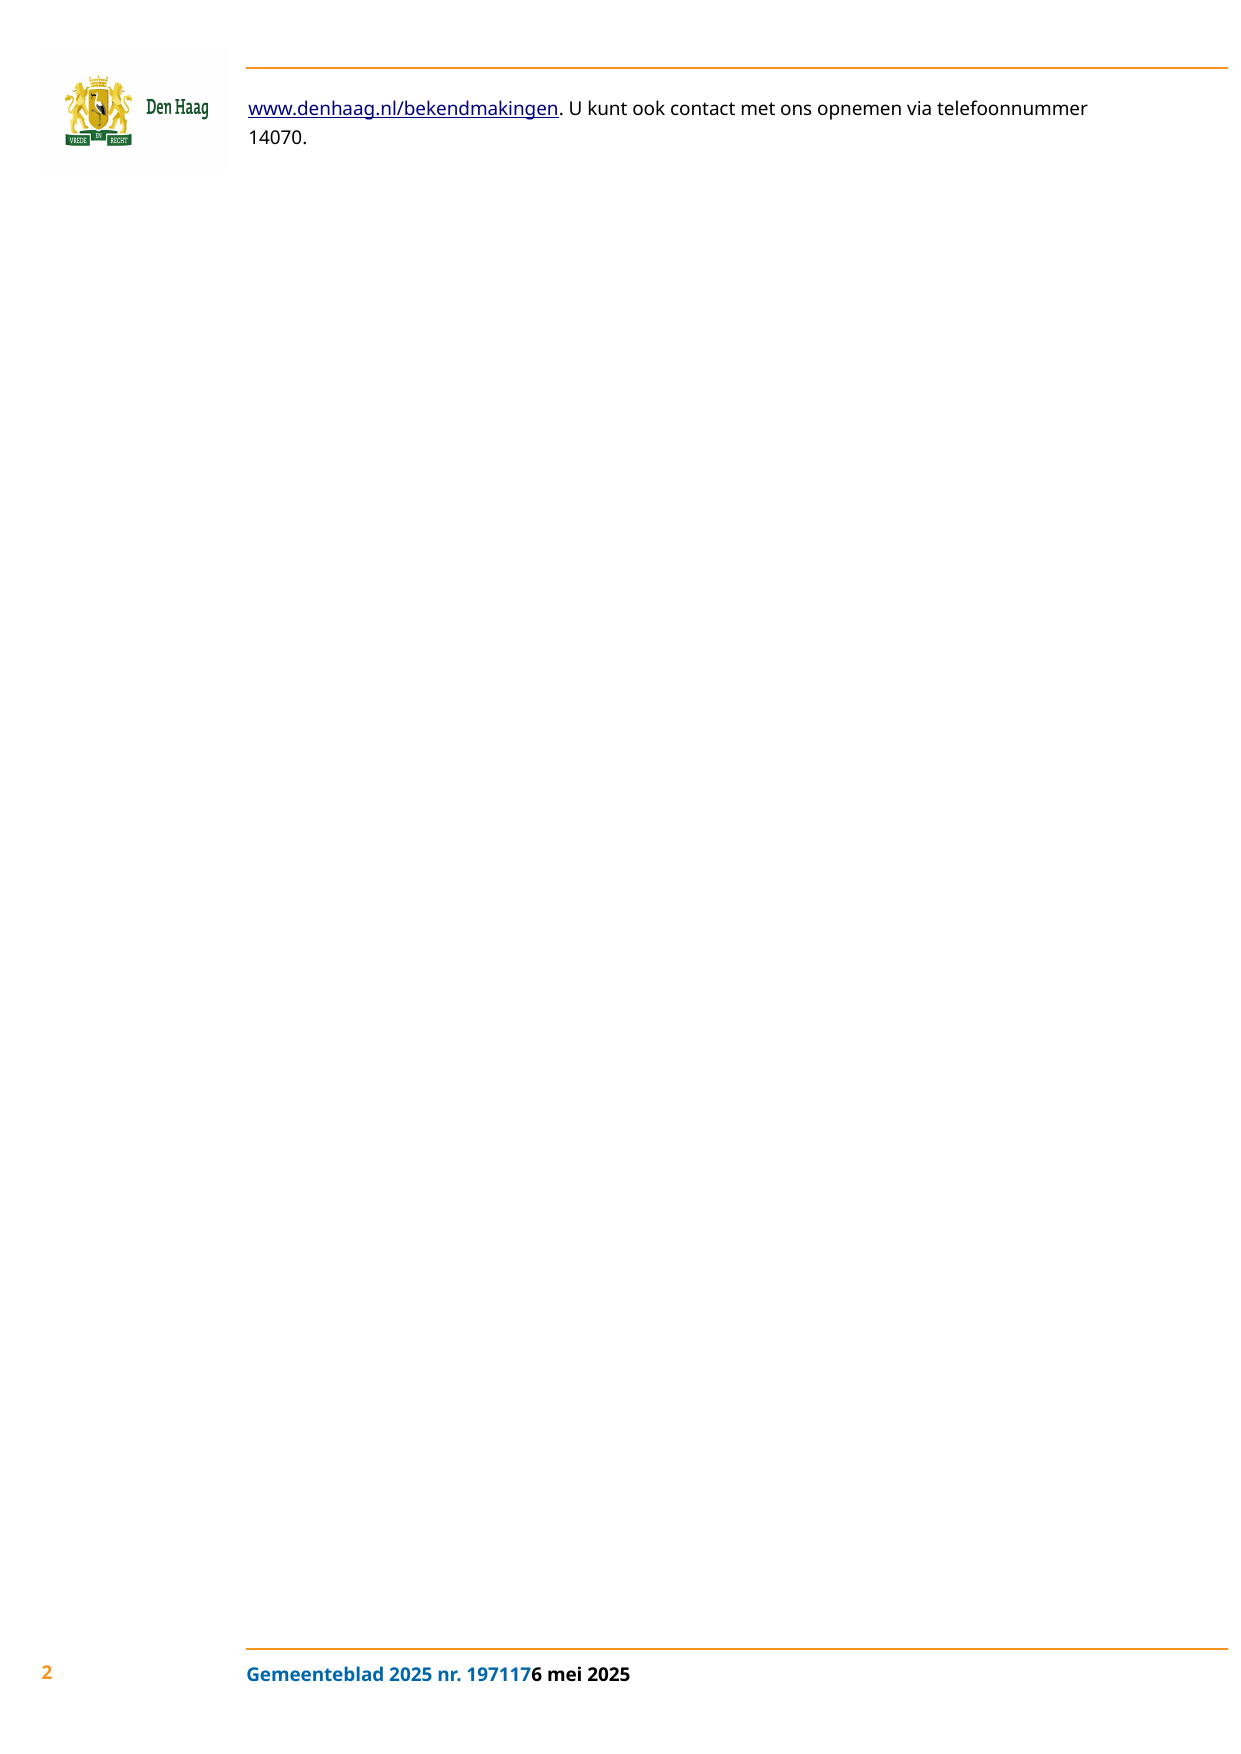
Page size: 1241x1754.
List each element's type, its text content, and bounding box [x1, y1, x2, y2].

text www.denhaag.nl/bekendmakingen. U kunt ook contact met ons opnemen via telefoonnummer 14070. [248, 95, 1152, 150]
picture [41, 47, 231, 172]
